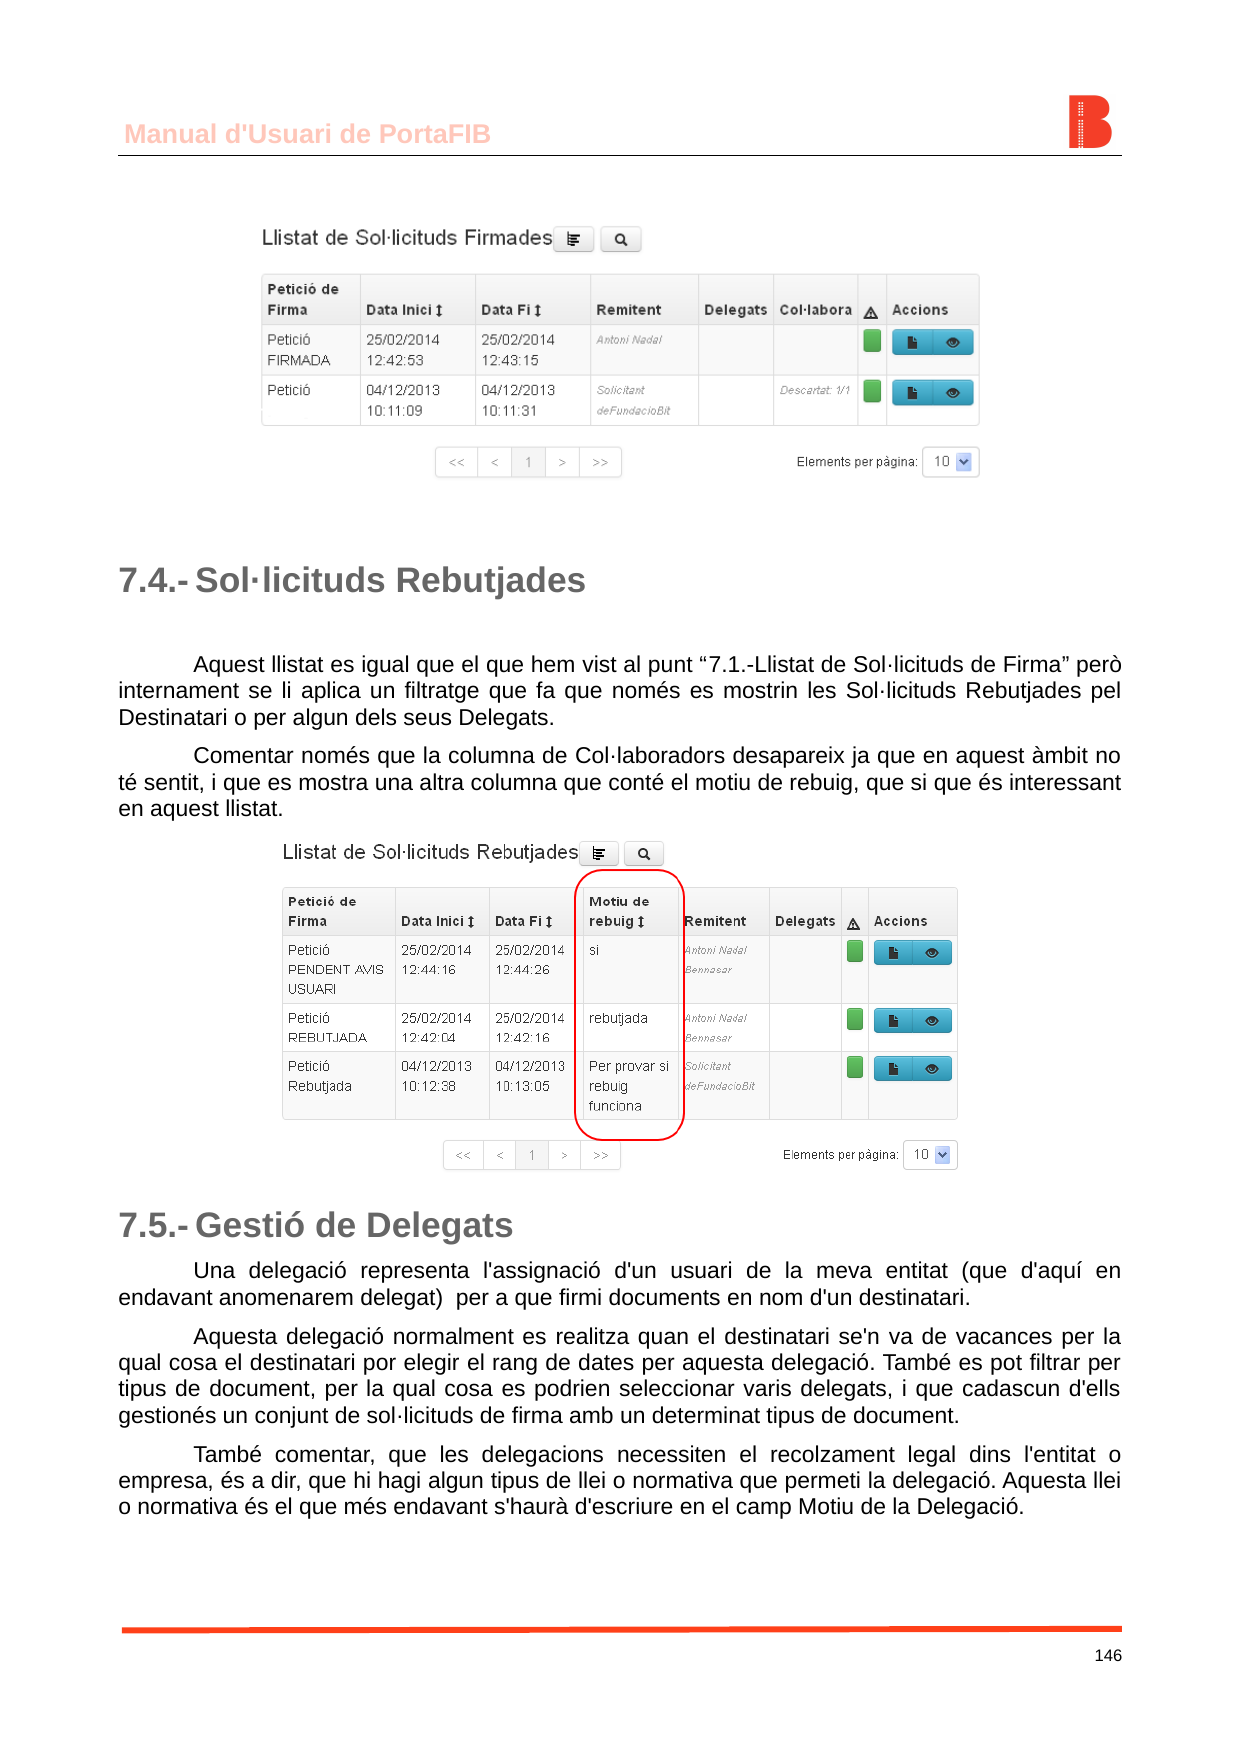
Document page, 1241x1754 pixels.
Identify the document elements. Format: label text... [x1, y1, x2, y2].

picture [276, 833, 965, 1180]
picture [250, 215, 990, 495]
text Comentar només que la columna de Col·laboradors desapareix ja que en aquest àmbit no té sentit, i que es mostra una altra columna que conté el motiu de rebuig, que si que és interessant en aquest llistat. [118, 742, 1122, 821]
subtitle Gestió de Delegats [118, 1204, 1122, 1245]
text També comentar, que les delegacions necessiten el recolzament legal dins l'entitat o empresa, és a dir, que hi hagi algun tipus de llei o normativa que permeti la delegació. Aquesta llei o normativa és el que més endavant s'haurà d'escriure en el camp Motiu de la Delegació. [118, 1441, 1122, 1519]
subtitle Sol·licituds Rebutjades [118, 559, 1122, 599]
text Una delegació representa l'assignació d'un usuari de la meva entitat (que d'aquí en endavant anomenarem delegat) per a que firmi documents en nom d'un destinatari. [118, 1257, 1122, 1310]
picture [1063, 94, 1117, 150]
text Aquest llistat es igual que el que hem vist al punt “7.1.-Llistat de Sol·licituds de Firma” però internament se li aplica un filtratge que fa que només es mostrin les Sol·licituds Rebutjades pel Destinatari o per algun dels seus Delegats. [118, 651, 1122, 730]
text Aquesta delegació normalment es realitza quan el destinatari se'n va de vacances per la qual cosa el destinatari por elegir el rang de dates per aquesta delegació. També es pot filtrar per tipus de document, per la qual cosa es podrien seleccionar varis delegats, i que cadascun d'ells gestionés un conjunt de sol·licituds de firma amb un determinat tipus de document. [118, 1323, 1122, 1428]
